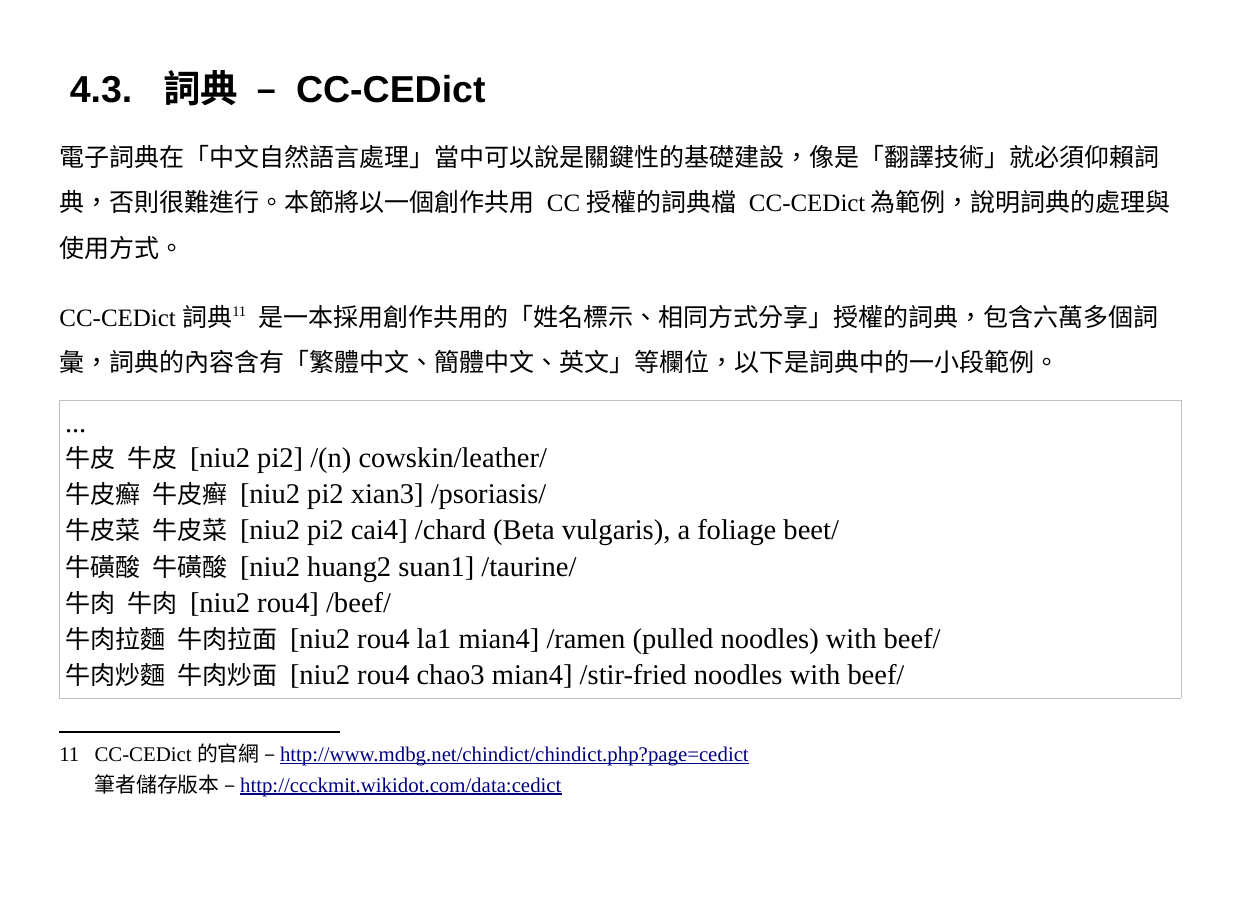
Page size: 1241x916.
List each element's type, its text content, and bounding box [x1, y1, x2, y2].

subtitle 詞典 – CC-CEDict [59, 59, 1181, 113]
text CC-CEDict 的官網 – http://www.mdbg.net/chindict/chindict.php?page=cedict 筆者儲存版本 – http://ccckmit.wikidot.com/data:cedict [59, 738, 1181, 798]
table_header ... 牛皮 牛皮 [niu2 pi2] /(n) cowskin/leather/ 牛皮癬 牛皮癣 [niu2 pi2 xian3] /psoriasis/ 牛皮菜 牛皮菜 [niu2 pi2 cai4] /chard (Beta vulgaris), a foliage beet/ 牛磺酸 牛磺酸 [niu2 huang2 suan1] /taurine/ 牛肉 牛肉 [niu2 rou4] /beef/ 牛肉拉麵 牛肉拉面 [niu2 rou4 la1 mian4] /ramen (pulled noodles) with beef/ 牛肉炒麵 牛肉炒面 [niu2 rou4 chao3 mian4] /stir-fried noodles with beef/ [60, 401, 1181, 698]
text CC-CEDict 詞典 是一本採用創作共用的「姓名標示、相同方式分享」授權的詞典，包含六萬多個詞彙，詞典的內容含有「繁體中文、簡體中文、英文」等欄位，以下是詞典中的一小段範例。 [59, 297, 1181, 379]
text 電子詞典在「中文自然語言處理」當中可以說是關鍵性的基礎建設，像是「翻譯技術」就必須仰賴詞典，否則很難進行。本節將以一個創作共用 CC 授權的詞典檔 CC-CEDict為範例，說明詞典的處理與使用方式。 [59, 138, 1181, 264]
